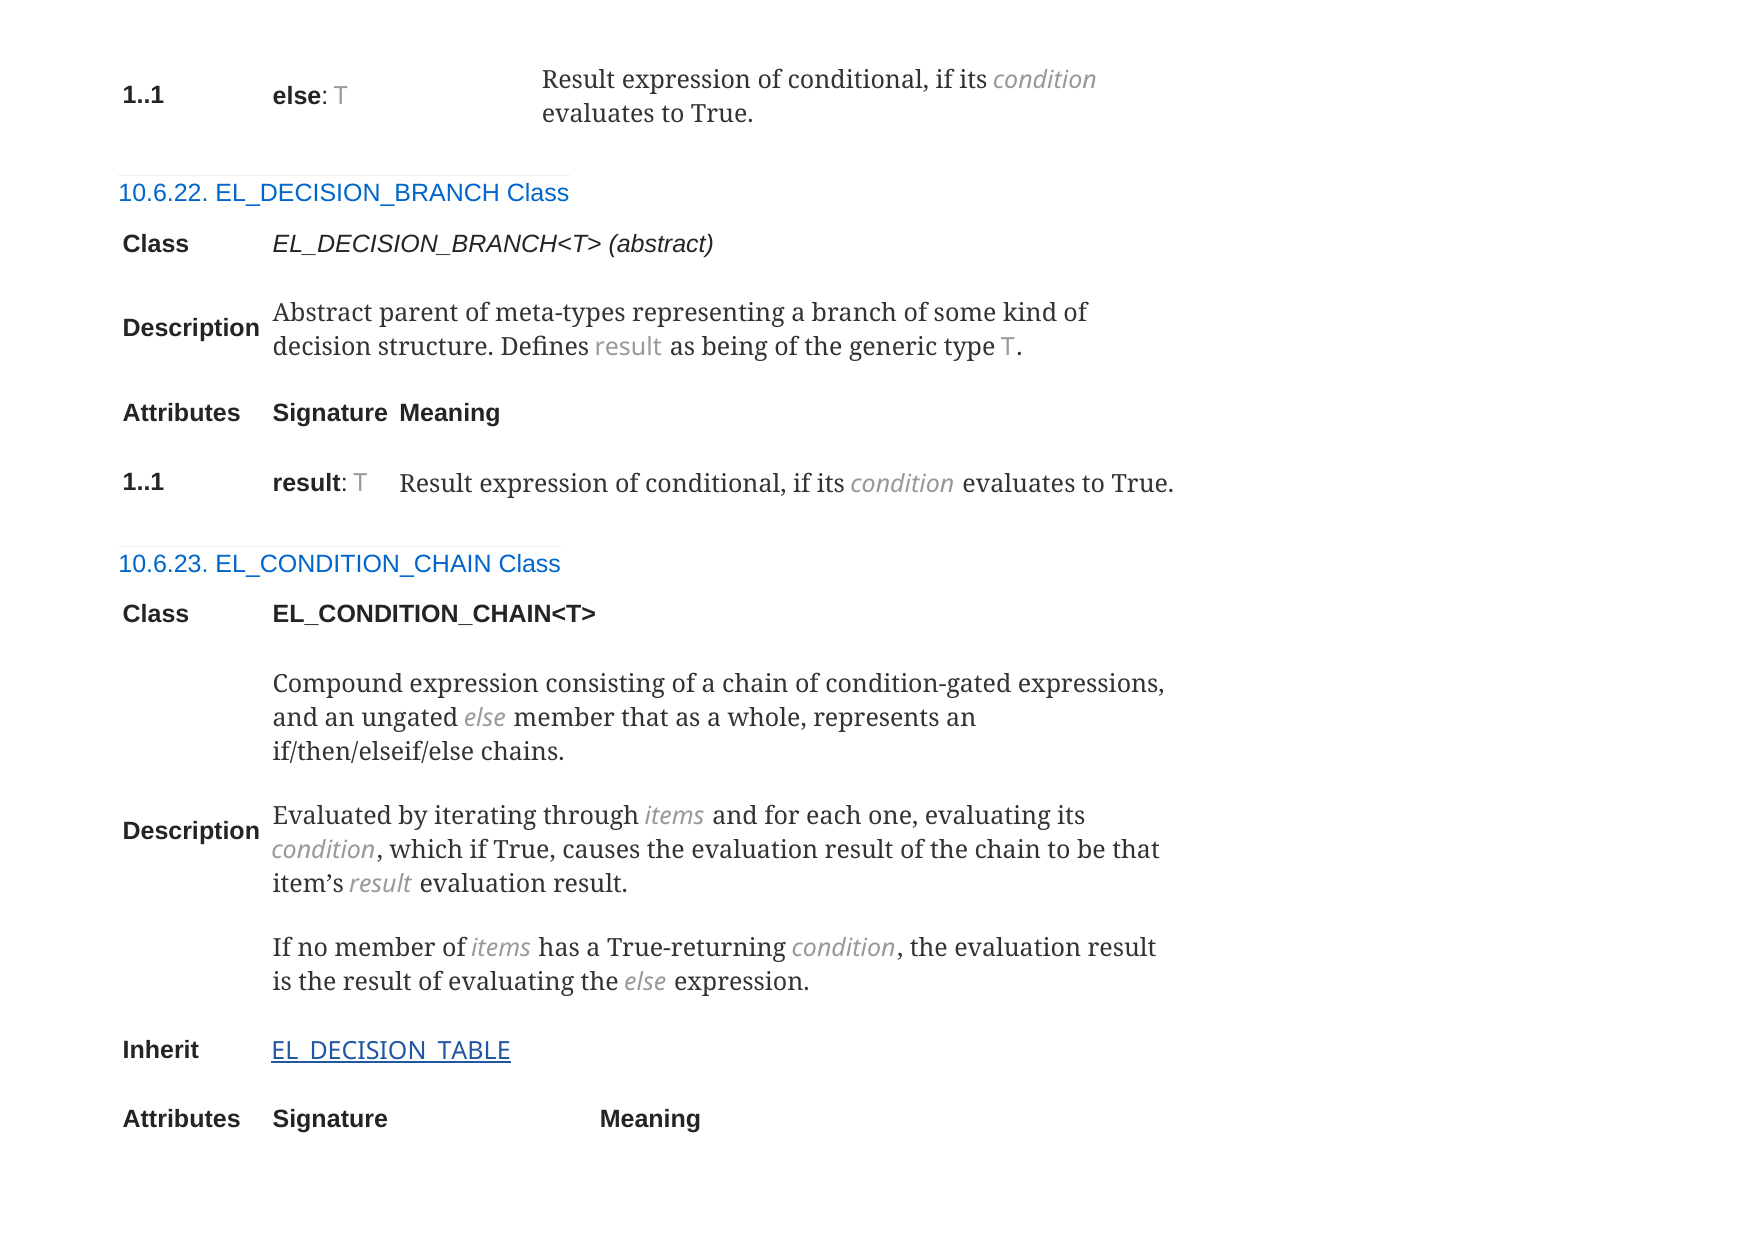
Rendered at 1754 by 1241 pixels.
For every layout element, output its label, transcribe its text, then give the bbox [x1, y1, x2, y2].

subtitle 10.6.22. EL_DECISION_BRANCH Class [118, 175, 1695, 207]
table_header EL_DECISION_BRANCH<T> (abstract) [268, 226, 1181, 292]
table_cell Signature [268, 395, 395, 462]
table_header EL_CONDITION_CHAIN<T> [268, 597, 1181, 663]
table_cell Meaning [395, 395, 1181, 462]
table_cell 1..1 [118, 59, 268, 162]
table_cell result: T [268, 462, 395, 533]
table_cell Signature [268, 1101, 595, 1168]
table_cell else: T [268, 59, 537, 162]
table_header Class [118, 597, 268, 663]
table_cell Compound expression consisting of a chain of condition-gated expressions, and an ungated else member that as a whole, represents an if/then/elseif/else chains. Evaluated by iterating through items and for each one, evaluating its condition, which if True, causes the evaluation result of the chain to be that item’s result evaluation result. If no member of items has a True-returning condition, the evaluation result is the result of evaluating the else expression. [268, 663, 1181, 1030]
subtitle 10.6.23. EL_CONDITION_CHAIN Class [118, 546, 1695, 578]
table_cell EL_DECISION_TABLE [268, 1030, 1181, 1101]
table_cell 1..1 [118, 462, 268, 533]
table_cell Attributes [118, 1101, 268, 1168]
table_cell Meaning [595, 1101, 1181, 1168]
table_header Class [118, 226, 268, 292]
table_cell Inherit [118, 1030, 268, 1101]
table_cell Result expression of conditional, if its condition evaluates to True. [538, 59, 1181, 162]
table_cell Description [118, 663, 268, 1030]
table_cell Description [118, 292, 268, 395]
table_cell Result expression of conditional, if its condition evaluates to True. [395, 462, 1181, 533]
table_cell Attributes [118, 395, 268, 462]
table_cell Abstract parent of meta-types representing a branch of some kind of decision structure. Defines result as being of the generic type T. [268, 292, 1181, 395]
